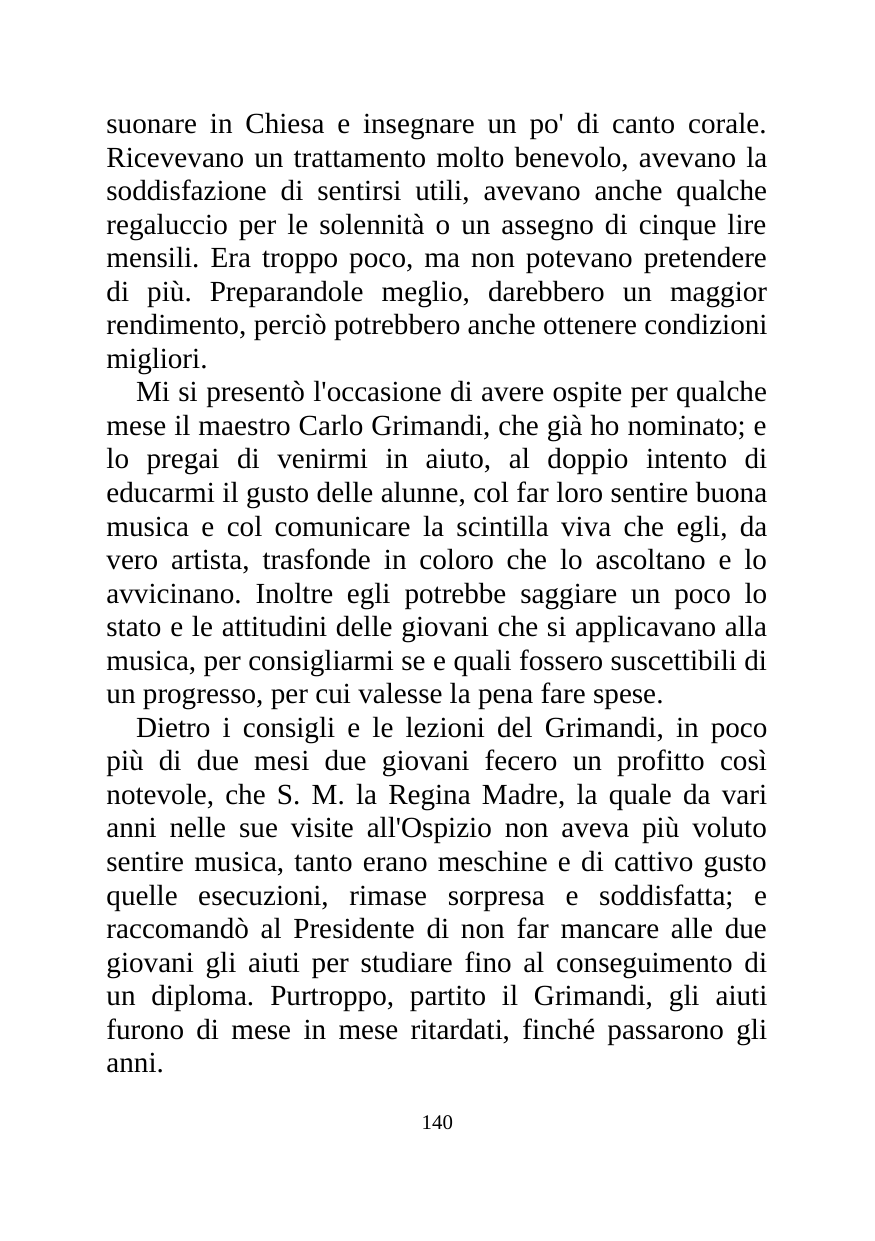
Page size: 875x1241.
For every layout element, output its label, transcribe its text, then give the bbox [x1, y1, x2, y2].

text Dietro i consigli e le lezioni del Grimandi, in poco più di due mesi due giovani fecero un profitto così notevole, che S. M. la Regina Madre, la quale da vari anni nelle sue visite all'Ospizio non aveva più voluto sentire musica, tanto erano meschine e di cattivo gusto quelle esecuzioni, rimase sorpresa e soddisfatta; e raccomandò al Presidente di non far mancare alle due giovani gli aiuti per studiare fino al conseguimento di un diploma. Purtroppo, partito il Grimandi, gli aiuti furono di mese in mese ritardati, finché passarono gli anni. [106, 710, 768, 1079]
text Mi si presentò l'occasione di avere ospite per qualche mese il maestro Carlo Grimandi, che già ho nominato; e lo pregai di venirmi in aiuto, al doppio intento di educarmi il gusto delle alunne, col far loro sentire buona musica e col comunicare la scintilla viva che egli, da vero artista, trasfonde in coloro che lo ascoltano e lo avvicinano. Inoltre egli potrebbe saggiare un poco lo stato e le attitudini delle giovani che si applicavano alla musica, per consigliarmi se e quali fossero suscettibili di un progresso, per cui valesse la pena fare spese. [106, 374, 768, 710]
text suonare in Chiesa e insegnare un po' di canto corale. Ricevevano un trattamento molto benevolo, avevano la soddisfazione di sentirsi utili, avevano anche qualche regaluccio per le solennità o un assegno di cinque lire mensili. Era troppo poco, ma non potevano pretendere di più. Preparandole meglio, darebbero un maggior rendimento, perciò potrebbero anche ottenere condizioni migliori. [106, 106, 768, 374]
